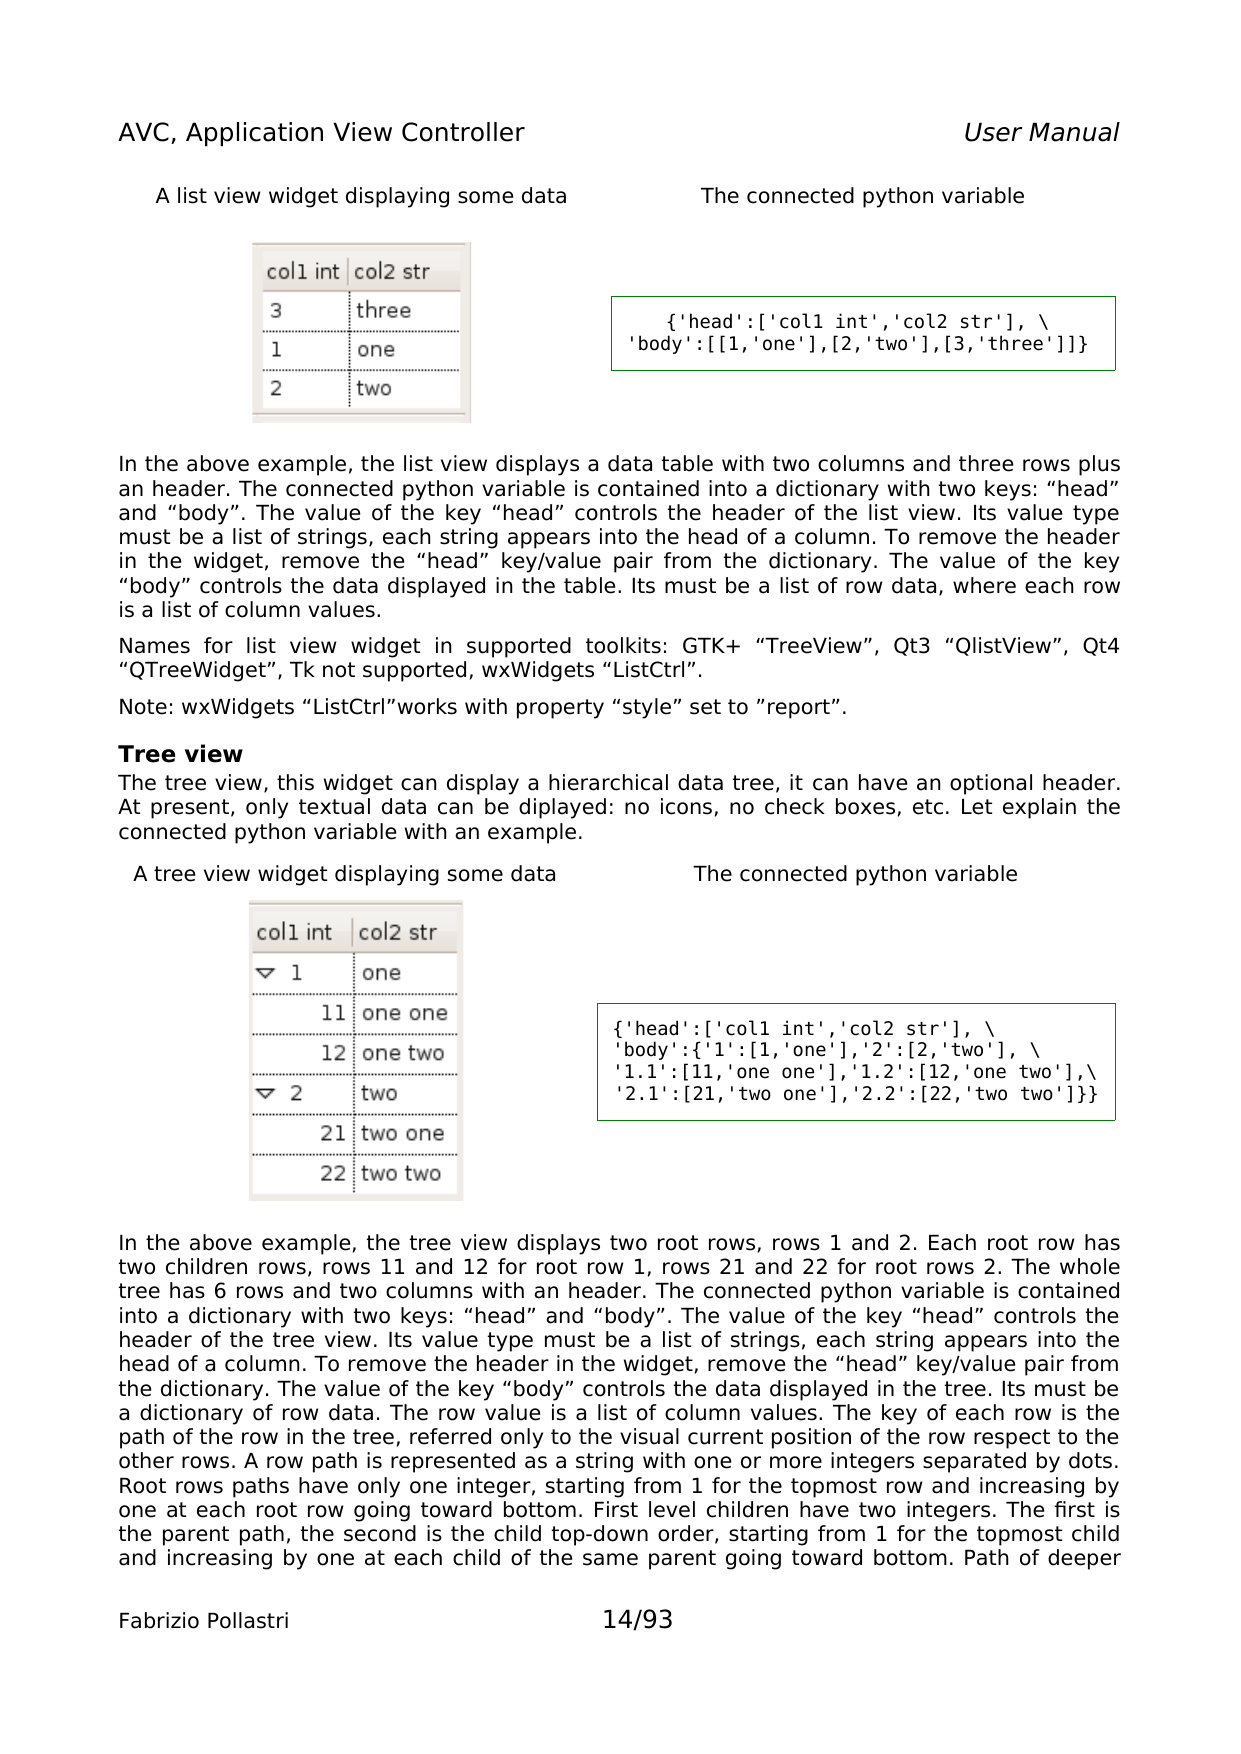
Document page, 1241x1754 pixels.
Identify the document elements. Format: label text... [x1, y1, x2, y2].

table_cell {'head':['col1 int','col2 str'], \ 'body':{'1':[1,'one'],'2':[2,'two'], \ '1.1':[11,'one one'],'1.2':[12,'one two'],\ '2.1':[21,'two one'],'2.2':[22,'two two']}} [591, 892, 1121, 1231]
table_header A tree view widget displaying some data [118, 856, 591, 892]
table_header A list view widget displaying some data [118, 178, 605, 214]
text Names for list view widget in supported toolkits: GTK+ “TreeView”, Qt3 “QlistView”, Qt4 “QTreeWidget”, Tk not supported, wxWidgets “ListCtrl”. [118, 634, 1122, 683]
subtitle Tree view [118, 741, 1122, 768]
table_header The connected python variable [605, 178, 1121, 214]
table_cell [118, 892, 591, 1231]
table_header The connected python variable [591, 856, 1121, 892]
table_cell {'head':['col1 int','col2 str'], \ 'body':[[1,'one'],[2,'two'],[3,'three']]} [605, 214, 1121, 452]
table_cell [118, 214, 605, 452]
text Note: wxWidgets “ListCtrl”works with property “style” set to ”report”. [118, 695, 1122, 719]
list The tree view, this widget can display a hierarchical data tree, it can have an optional header. At present, only textual data can be diplayed: no icons, no check boxes, etc. Let explain the connected python variable with an example. [118, 771, 1122, 844]
picture [252, 242, 472, 423]
text In the above example, the tree view displays two root rows, rows 1 and 2. Each root row has two children rows, rows 11 and 12 for root row 1, rows 21 and 22 for root rows 2. The whole tree has 6 rows and two columns with an header. The connected python variable is contained into a dictionary with two keys: “head” and “body”. The value of the key “head” controls the header of the tree view. Its value type must be a list of strings, each string appears into the head of a column. To remove the header in the widget, remove the “head” key/value pair from the dictionary. The value of the key “body” controls the data displayed in the tree. Its must be a dictionary of row data. The row value is a list of column values. The key of each row is the path of the row in the tree, referred only to the visual current position of the row respect to the other rows. A row path is represented as a string with one or more integers separated by dots. Root rows paths have only one integer, starting from 1 for the topmost row and increasing by one at each root row going toward bottom. First level children have two integers. The first is the parent path, the second is the child top-down order, starting from 1 for the topmost child and increasing by one at each child of the same parent going toward bottom. Path of deeper [118, 1231, 1122, 1571]
picture [248, 900, 464, 1201]
text In the above example, the list view displays a data table with two columns and three rows plus an header. The connected python variable is contained into a dictionary with two keys: “head” and “body”. The value of the key “head” controls the header of the list view. Its value type must be a list of strings, each string appears into the head of a column. To remove the header in the widget, remove the “head” key/value pair from the dictionary. The value of the key “body” controls the data displayed in the table. Its must be a list of row data, where each row is a list of column values. [118, 452, 1122, 622]
